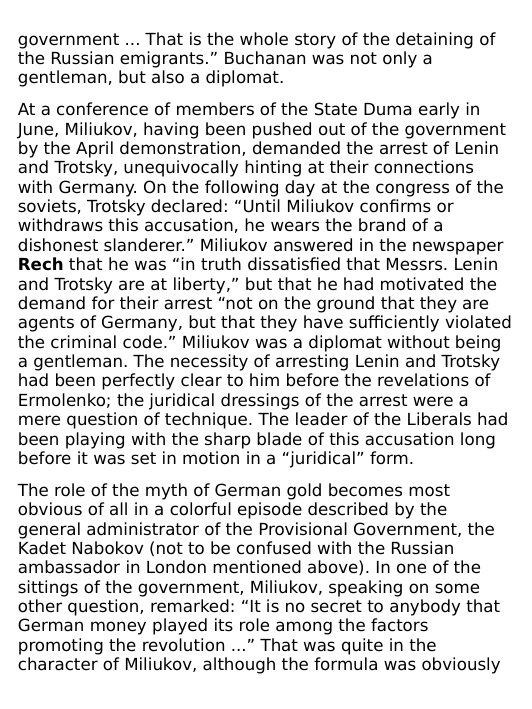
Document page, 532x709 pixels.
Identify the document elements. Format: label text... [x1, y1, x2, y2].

text The role of the myth of German gold becomes most obvious of all in a colorful episode described by the general administrator of the Provisional Government, the Kadet Nabokov (not to be confused with the Russian ambassador in London mentioned above). In one of the sittings of the government, Miliukov, speaking on some other question, remarked: “It is no secret to anybody that German money played its role among the factors promoting the revolution ...” That was quite in the character of Miliukov, although the formula was obviously [18, 481, 514, 674]
text government ... That is the whole story of the detaining of the Russian emigrants.” Buchanan was not only a gentleman, but also a diplomat. [18, 29, 514, 88]
text At a conference of members of the State Duma early in June, Miliukov, having been pushed out of the government by the April demonstration, demanded the arrest of Lenin and Trotsky, unequivocally hinting at their connections with Germany. On the following day at the congress of the soviets, Trotsky declared: “Until Miliukov confirms or withdraws this accusation, he wears the brand of a dishonest slanderer.” Miliukov answered in the newspaper Rech that he was “in truth dissatisfied that Messrs. Lenin and Trotsky are at liberty,” but that he had motivated the demand for their arrest “not on the ground that they are agents of Germany, but that they have sufficiently violated the criminal code.” Miliukov was a diplomat without being a gentleman. The necessity of arresting Lenin and Trotsky had been perfectly clear to him before the revelations of Ermolenko; the juridical dressings of the arrest were a mere question of technique. The leader of the Liberals had been playing with the sharp blade of this accusation long before it was set in motion in a “juridical” form. [18, 100, 514, 468]
